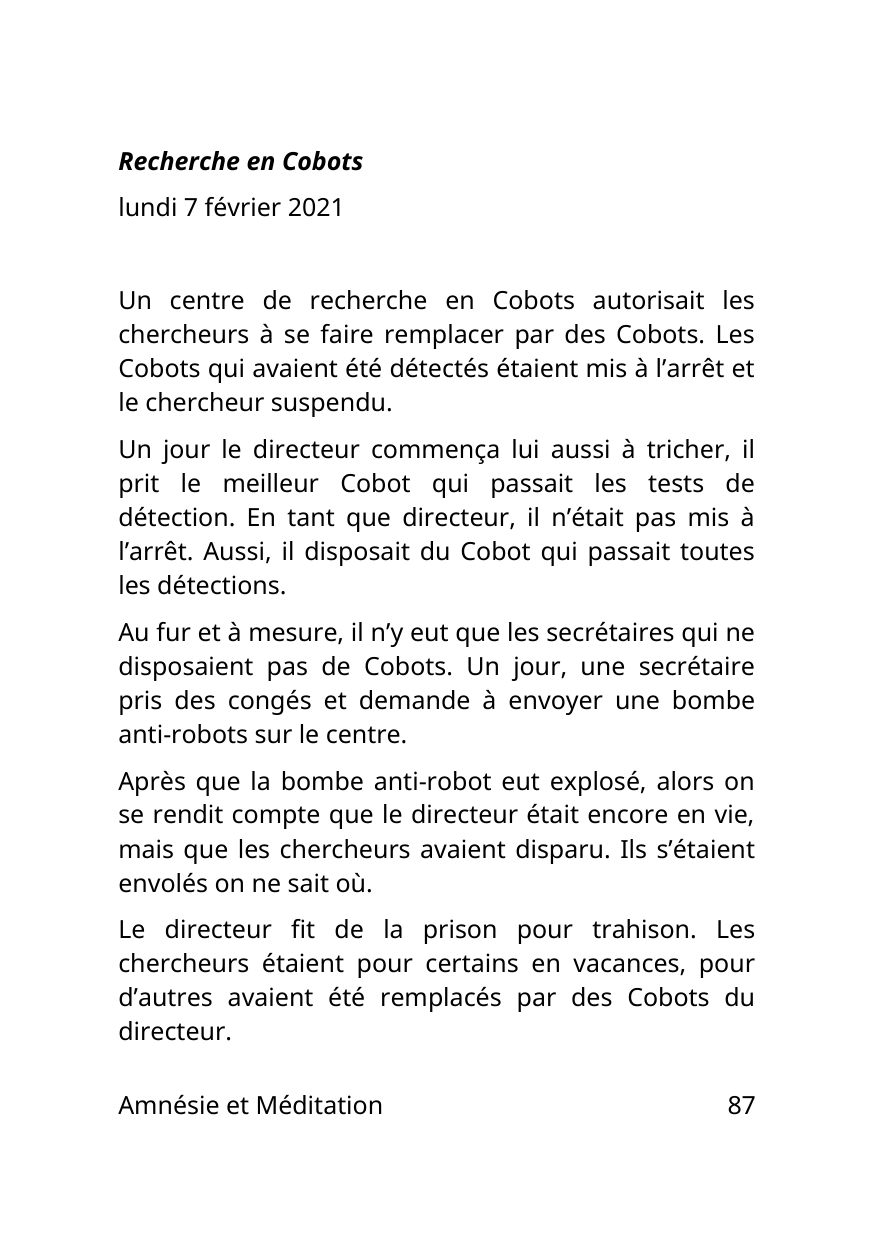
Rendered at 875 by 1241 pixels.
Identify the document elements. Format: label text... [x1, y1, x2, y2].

text Un centre de recherche en Cobots autorisait les chercheurs à se faire remplacer par des Cobots. Les Cobots qui avaient été détectés étaient mis à l’arrêt et le chercheur suspendu. [118, 283, 756, 419]
text lundi 7 février 2021 [118, 190, 756, 224]
text Le directeur fit de la prison pour trahison. Les chercheurs étaient pour certains en vacances, pour d’autres avaient été remplacés par des Cobots du directeur. [118, 912, 756, 1048]
subtitle Recherche en Cobots [118, 143, 756, 177]
text Au fur et à mesure, il n’y eut que les secrétaires qui ne disposaient pas de Cobots. Un jour, une secrétaire pris des congés et demande à envoyer une bombe anti-robots sur le centre. [118, 614, 756, 751]
text Un jour le directeur commença lui aussi à tricher, il prit le meilleur Cobot qui passait les tests de détection. En tant que directeur, il n’était pas mis à l’arrêt. Aussi, il disposait du Cobot qui passait toutes les détections. [118, 432, 756, 602]
text Après que la bombe anti-robot eut explosé, alors on se rendit compte que le directeur était encore en vie, mais que les chercheurs avaient disparu. Ils s’étaient envolés on ne sait où. [118, 763, 756, 899]
